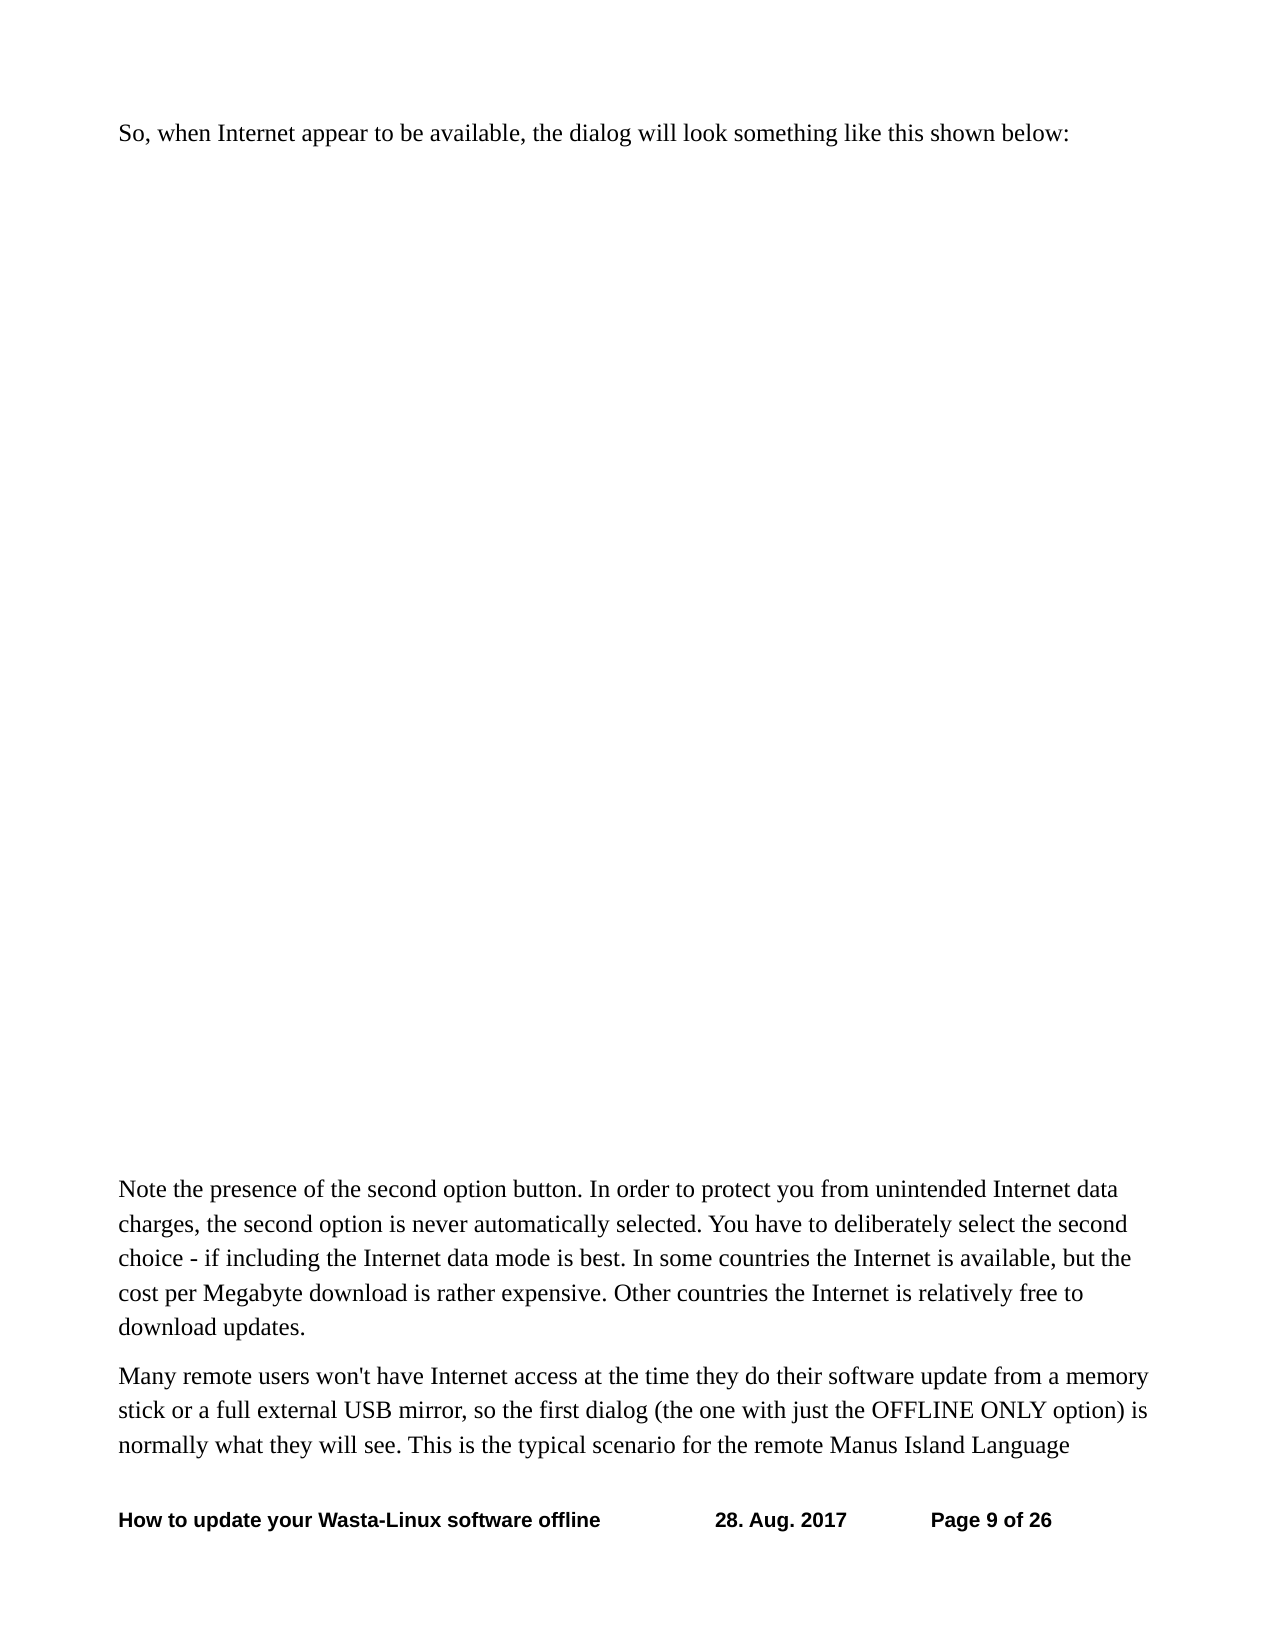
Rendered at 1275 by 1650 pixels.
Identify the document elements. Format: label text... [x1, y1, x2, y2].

text So, when Internet appear to be available, the dialog will look something like this shown below: [118, 118, 1157, 147]
text Many remote users won't have Internet access at the time they do their software update from a memory stick or a full external USB mirror, so the first dialog (the one with just the OFFLINE ONLY option) is normally what they will see. This is the typical scenario for the remote Manus Island Language [118, 1361, 1157, 1459]
text Note the presence of the second option button. In order to protect you from unintended Internet data charges, the second option is never automatically selected. You have to deliberately select the second choice - if including the Internet data mode is best. In some countries the Internet is available, but the cost per Megabyte download is rather expensive. Other countries the Internet is relatively free to download updates. [118, 1174, 1157, 1341]
